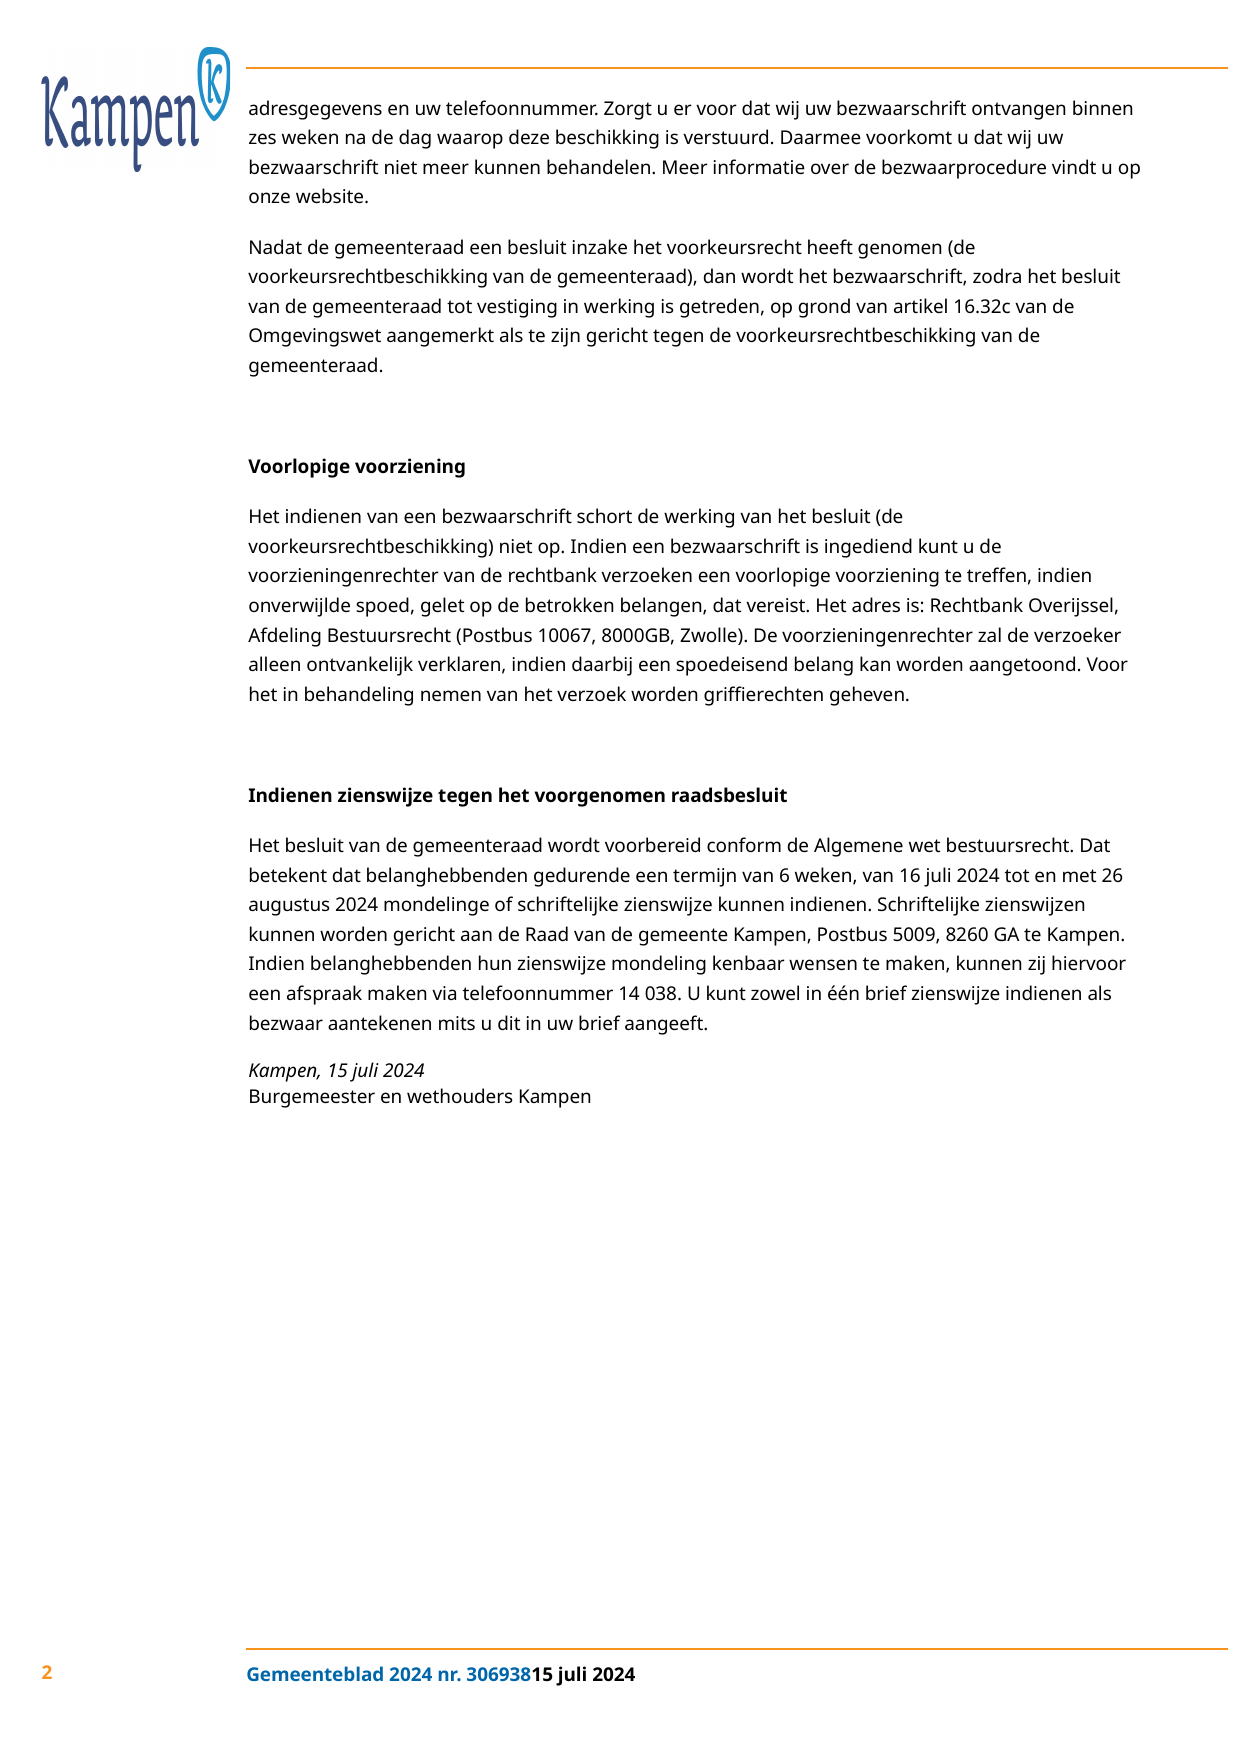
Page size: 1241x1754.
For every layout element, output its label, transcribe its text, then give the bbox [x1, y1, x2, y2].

text Indienen zienswijze tegen het voorgenomen raadsbesluit [248, 782, 1152, 808]
text Het besluit van de gemeenteraad wordt voorbereid conform de Algemene wet bestuursrecht. Dat betekent dat belanghebbenden gedurende een termijn van 6 weken, van 16 juli 2024 tot en met 26 augustus 2024 mondelinge of schriftelijke zienswijze kunnen indienen. Schriftelijke zienswijzen kunnen worden gericht aan de Raad van de gemeente Kampen, Postbus 5009, 8260 GA te Kampen. Indien belanghebbenden hun zienswijze mondeling kenbaar wensen te maken, kunnen zij hiervoor een afspraak maken via telefoonnummer 14 038. U kunt zowel in één brief zienswijze indienen als bezwaar aantekenen mits u dit in uw brief aangeeft. [248, 832, 1152, 1036]
text Kampen, 15 juli 2024 [248, 1058, 1152, 1083]
text adresgegevens en uw telefoonnummer. Zorgt u er voor dat wij uw bezwaarschrift ontvangen binnen zes weken na de dag waarop deze beschikking is verstuurd. Daarmee voorkomt u dat wij uw bezwaarschrift niet meer kunnen behandelen. Meer informatie over de bezwaarprocedure vindt u op onze website. [248, 95, 1152, 209]
text Voorlopige voorziening [248, 453, 1152, 479]
text Het indienen van een bezwaarschrift schort de werking van het besluit (de voorkeursrechtbeschikking) niet op. Indien een bezwaarschrift is ingediend kunt u de voorzieningenrechter van de rechtbank verzoeken een voorlopige voorziening te treffen, indien onverwijlde spoed, gelet op de betrokken belangen, dat vereist. Het adres is: Rechtbank Overijssel, Afdeling Bestuursrecht (Postbus 10067, 8000GB, Zwolle). De voorzieningenrechter zal de verzoeker alleen ontvankelijk verklaren, indien daarbij een spoedeisend belang kan worden aangetoond. Voor het in behandeling nemen van het verzoek worden griffierechten geheven. [248, 503, 1152, 707]
picture [41, 47, 231, 172]
text Burgemeester en wethouders Kampen [248, 1083, 1152, 1109]
text Nadat de gemeenteraad een besluit inzake het voorkeursrecht heeft genomen (de voorkeursrechtbeschikking van de gemeenteraad), dan wordt het bezwaarschrift, zodra het besluit van de gemeenteraad tot vestiging in werking is getreden, op grond van artikel 16.32c van de Omgevingswet aangemerkt als te zijn gericht tegen de voorkeursrechtbeschikking van de gemeenteraad. [248, 234, 1152, 378]
